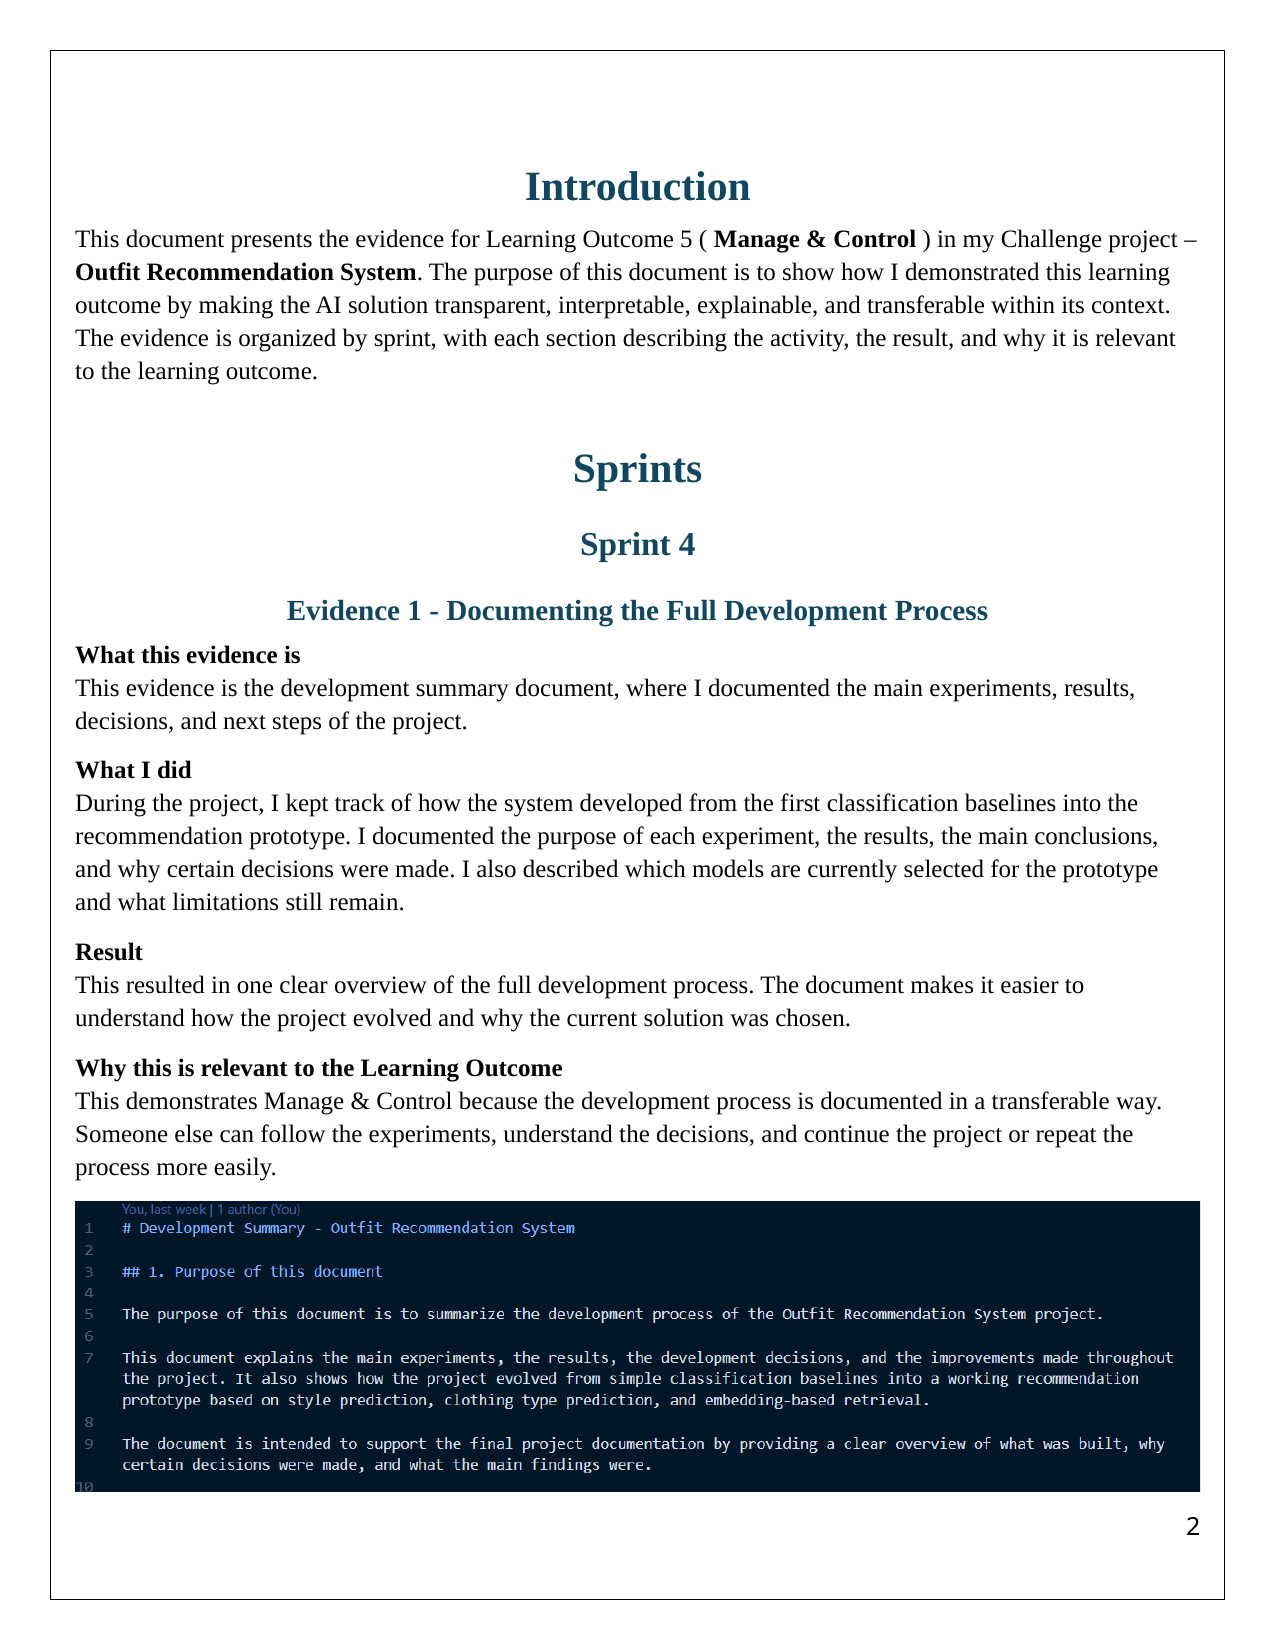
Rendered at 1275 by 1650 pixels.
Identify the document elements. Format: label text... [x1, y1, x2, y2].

text What this evidence is This evidence is the development summary document, where I documented the main experiments, results, decisions, and next steps of the project. [75, 640, 1200, 734]
text What I did During the project, I kept track of how the system developed from the first classification baselines into the recommendation prototype. I documented the purpose of each experiment, the results, the main conclusions, and why certain decisions were made. I also described which models are currently selected for the prototype and what limitations still remain. [75, 755, 1200, 916]
subtitle Introduction [75, 161, 1200, 209]
text This document presents the evidence for Learning Outcome 5 ( Manage & Control ) in my Challenge project – Outfit Recommendation System. The purpose of this document is to show how I demonstrated this learning outcome by making the AI solution transparent, interpretable, explainable, and transferable within its context. The evidence is organized by sprint, with each section describing the activity, the result, and why it is relevant to the learning outcome. [75, 224, 1200, 385]
text Result This resulted in one clear overview of the full development process. The document makes it easier to understand how the project evolved and why the current solution was chosen. [75, 937, 1200, 1032]
text Why this is relevant to the Learning Outcome This demonstrates Manage & Control because the development process is documented in a transferable way. Someone else can follow the experiments, understand the decisions, and continue the project or repeat the process more easily. [75, 1053, 1200, 1181]
subtitle Sprints [75, 444, 1200, 492]
subtitle Evidence 1 - Documenting the Full Development Process [75, 593, 1200, 626]
subtitle Sprint 4 [75, 524, 1200, 562]
